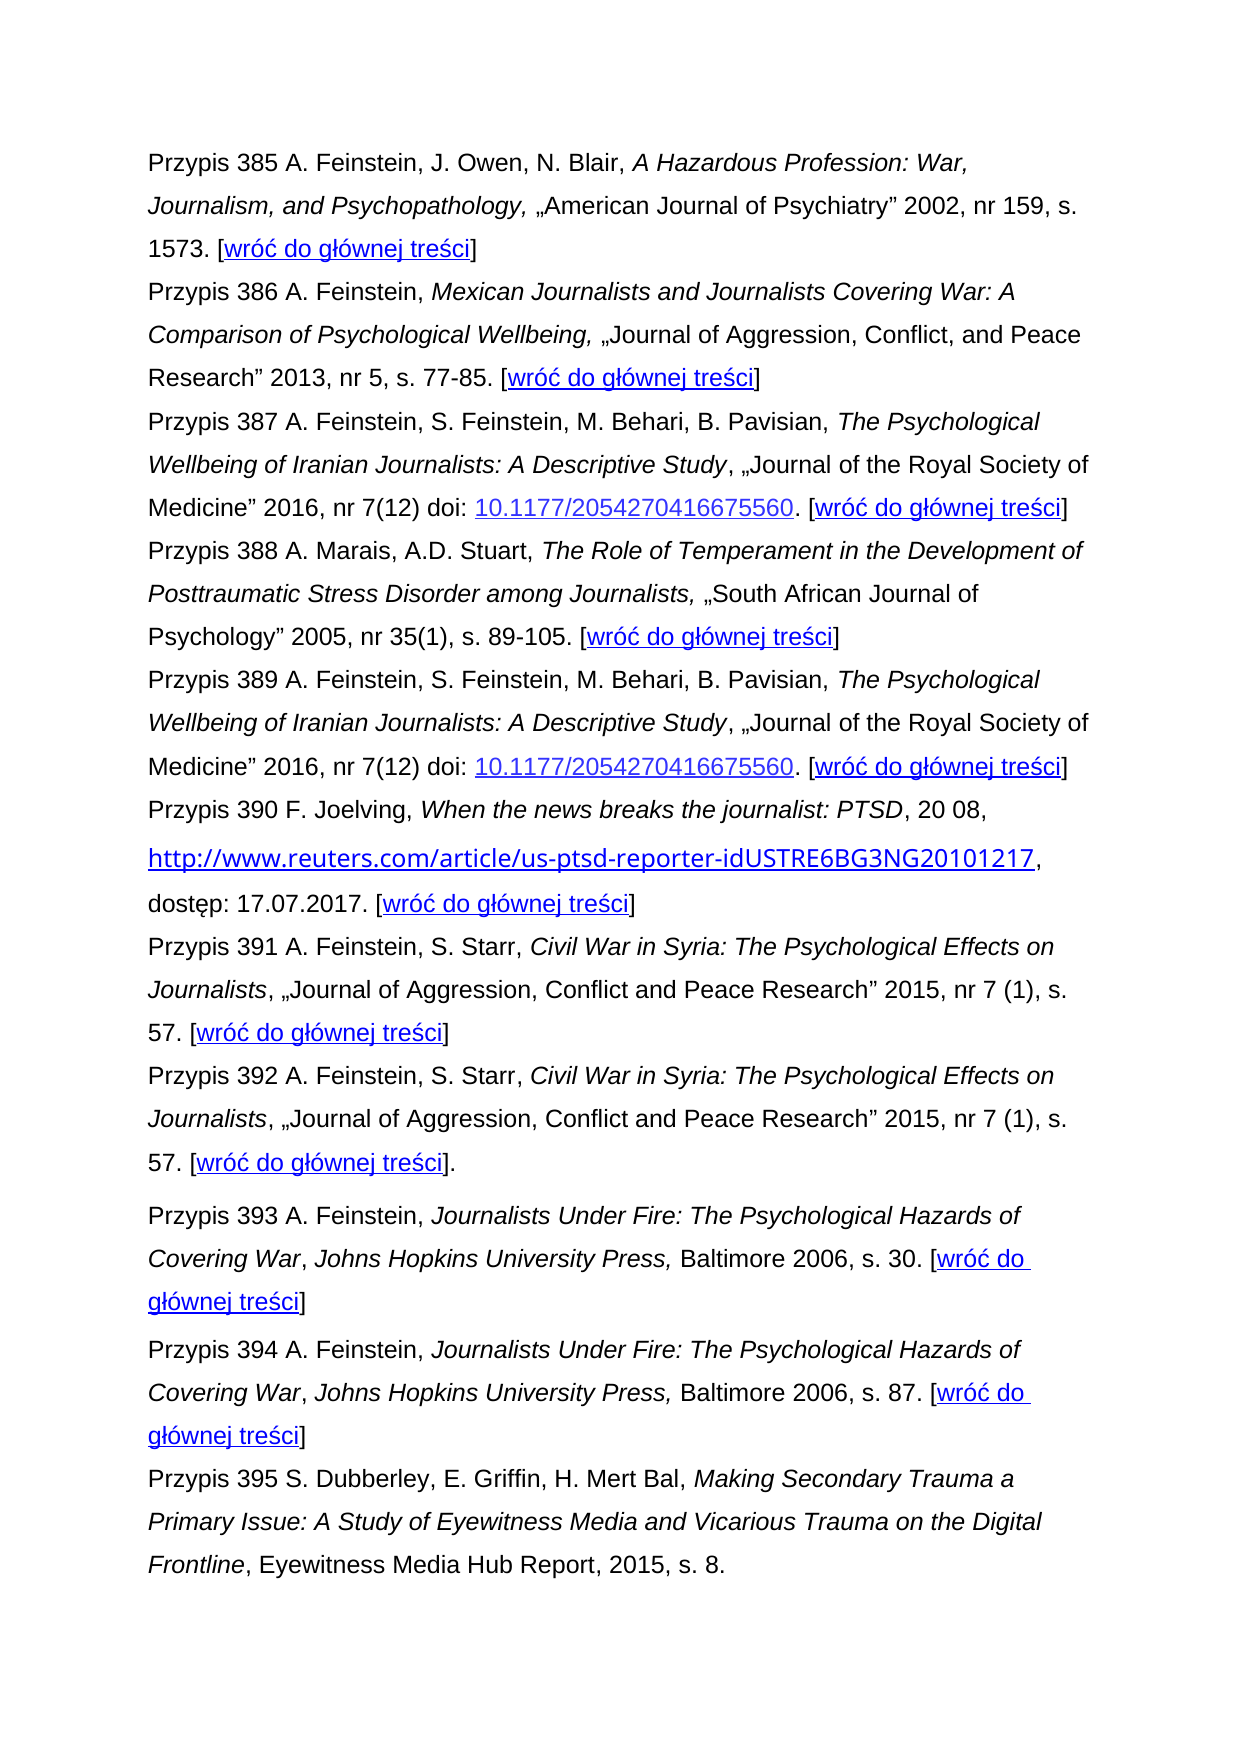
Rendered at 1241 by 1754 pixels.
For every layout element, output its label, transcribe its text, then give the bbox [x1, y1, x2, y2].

text Przypis 391 A. Feinstein, S. Starr, Civil War in Syria: The Psychological Effects on Journalists, „Journal of Aggression, Conflict and Peace Research” 2015, nr 7 (1), s. 57. [wróć do głównej treści] [148, 932, 1092, 1047]
text Przypis 387 A. Feinstein, S. Feinstein, M. Behari, B. Pavisian, The Psychological Wellbeing of Iranian Journalists: A Descriptive Study, „Journal of the Royal Society of Medicine” 2016, nr 7(12) doi: 10.1177/2054270416675560. [wróć do głównej treści] [148, 406, 1092, 521]
text Przypis 394 A. Feinstein, Journalists Under Fire: The Psychological Hazards of Covering War, Johns Hopkins University Press, Baltimore 2006, s. 87. [wróć do głównej treści] [148, 1334, 1092, 1449]
text Przypis 395 S. Dubberley, E. Griffin, H. Mert Bal, Making Secondary Trauma a Primary Issue: A Study of Eyewitness Media and Vicarious Trauma on the Digital Frontline, Eyewitness Media Hub Report, 2015, s. 8. [148, 1464, 1092, 1579]
text Przypis 392 A. Feinstein, S. Starr, Civil War in Syria: The Psychological Effects on Journalists, „Journal of Aggression, Conflict and Peace Research” 2015, nr 7 (1), s. 57. [wróć do głównej treści]. [148, 1061, 1092, 1176]
text Przypis 389 A. Feinstein, S. Feinstein, M. Behari, B. Pavisian, The Psychological Wellbeing of Iranian Journalists: A Descriptive Study, „Journal of the Royal Society of Medicine” 2016, nr 7(12) doi: 10.1177/2054270416675560. [wróć do głównej treści] [148, 665, 1092, 780]
text Przypis 388 A. Marais, A.D. Stuart, The Role of Temperament in the Development of Posttraumatic Stress Disorder among Journalists, „South African Journal of Psychology” 2005, nr 35(1), s. 89-105. [wróć do głównej treści] [148, 536, 1092, 651]
text Przypis 386 A. Feinstein, Mexican Journalists and Journalists Covering War: A Comparison of Psychological Wellbeing, „Journal of Aggression, Conflict, and Peace Research” 2013, nr 5, s. 77-85. [wróć do głównej treści] [148, 277, 1092, 392]
text Przypis 385 A. Feinstein, J. Owen, N. Blair, A Hazardous Profession: War, Journalism, and Psychopathology, „American Journal of Psychiatry” 2002, nr 159, s. 1573. [wróć do głównej treści] [148, 148, 1092, 263]
text Przypis 393 A. Feinstein, Journalists Under Fire: The Psychological Hazards of Covering War, Johns Hopkins University Press, Baltimore 2006, s. 30. [wróć do głównej treści] [148, 1201, 1092, 1316]
text Przypis 390 F. Joelving, When the news breaks the journalist: PTSD, 20 08, http://www.reuters.com/article/us-ptsd-reporter-idUSTRE6BG3NG20101217, dostęp: 17.07.2017. [wróć do głównej treści] [148, 794, 1092, 917]
